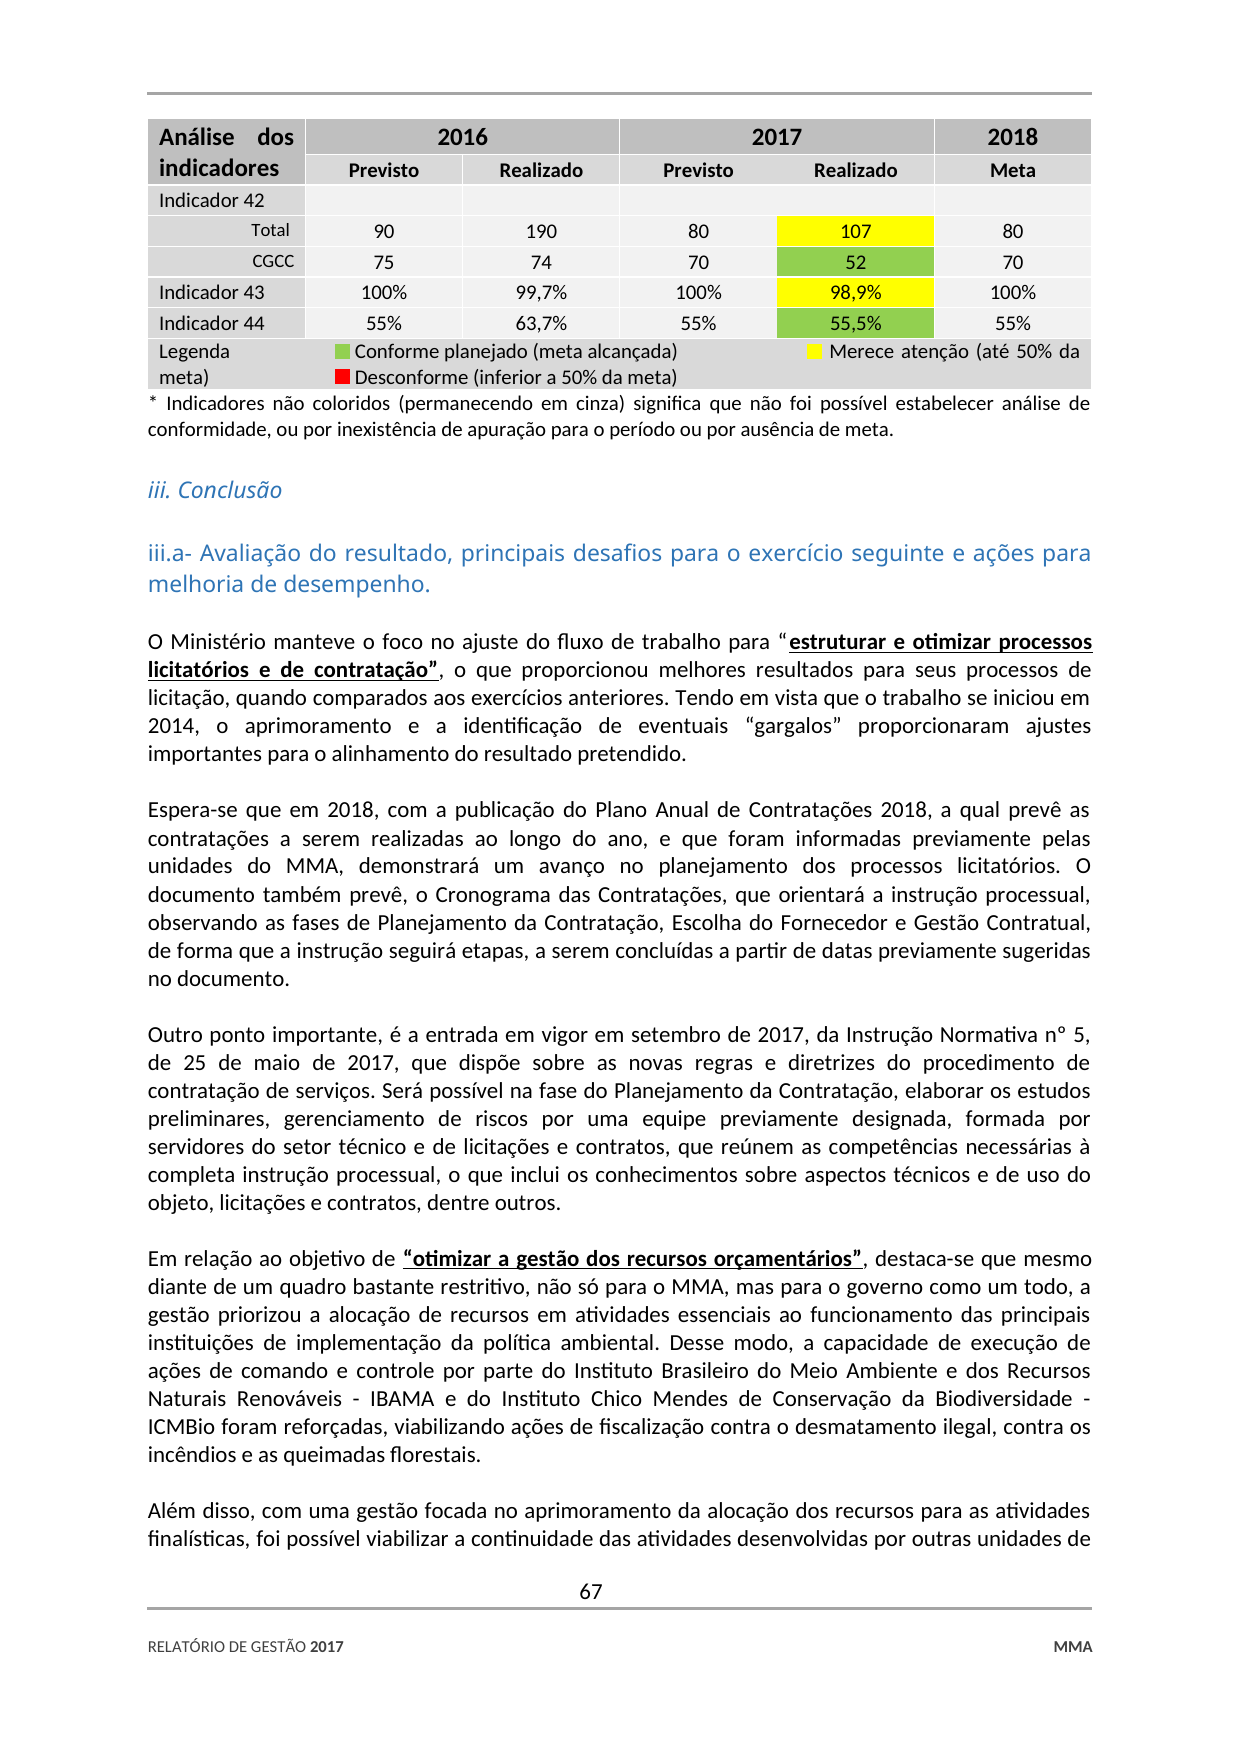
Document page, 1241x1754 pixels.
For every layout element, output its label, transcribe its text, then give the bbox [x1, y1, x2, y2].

text * Indicadores não coloridos (permanecendo em cinza) significa que não foi possível estabelecer análise de conformidade, ou por inexistência de apuração para o período ou por ausência de meta. [148, 391, 1092, 441]
table_cell 99,7% [463, 278, 619, 307]
table_cell Realizado [777, 155, 934, 184]
table_cell 55,5% [777, 308, 934, 338]
table_cell Legenda Conforme planejado (meta alcançada) Merece atenção (até 50% da meta) Desconforme (inferior a 50% da meta) [148, 339, 1091, 389]
table_cell Total [148, 216, 305, 246]
text Outro ponto importante, é a entrada em vigor em setembro de 2017, da Instrução Normativa nº 5, de 25 de maio de 2017, que dispõe sobre as novas regras e diretrizes do procedimento de contratação de serviços. Será possível na fase do Planejamento da Contratação, elaborar os estudos preliminares, gerenciamento de riscos por uma equipe previamente designada, formada por servidores do setor técnico e de licitações e contratos, que reúnem as competências necessárias à completa instrução processual, o que inclui os conhecimentos sobre aspectos técnicos e de uso do objeto, licitações e contratos, dentre outros. [148, 1020, 1092, 1216]
table_cell Meta [935, 155, 1091, 184]
table_header 2017 [620, 119, 934, 154]
text Espera-se que em 2018, com a publicação do Plano Anual de Contratações 2018, a qual prevê as contratações a serem realizadas ao longo do ano, e que foram informadas previamente pelas unidades do MMA, demonstrará um avanço no planejamento dos processos licitatórios. O documento também prevê, o Cronograma das Contratações, que orientará a instrução processual, observando as fases de Planejamento da Contratação, Escolha do Fornecedor e Gestão Contratual, de forma que a instrução seguirá etapas, a serem concluídas a partir de datas previamente sugeridas no documento. [148, 796, 1092, 992]
table_cell 75 [306, 247, 462, 276]
table_cell 107 [777, 216, 934, 246]
table_cell [463, 186, 619, 215]
table_cell 55% [306, 308, 462, 338]
table_cell 55% [935, 308, 1091, 338]
table_cell 80 [935, 216, 1091, 246]
table_cell 63,7% [463, 308, 619, 338]
subtitle iii.a- Avaliação do resultado, principais desafios para o exercício seguinte e ações para melhoria de desempenho. [148, 537, 1092, 599]
text Além disso, com uma gestão focada no aprimoramento da alocação dos recursos para as atividades finalísticas, foi possível viabilizar a continuidade das atividades desenvolvidas por outras unidades de [148, 1496, 1092, 1552]
table_cell 74 [463, 247, 619, 276]
table_header 2018 [935, 119, 1091, 154]
table_cell 70 [620, 247, 777, 276]
table_cell 80 [620, 216, 777, 246]
table_cell 98,9% [777, 278, 934, 307]
table_cell Previsto [306, 155, 462, 184]
table_cell Indicador 44 [148, 308, 305, 338]
text O Ministério manteve o foco no ajuste do fluxo de trabalho para “estruturar e otimizar processos licitatórios e de contratação”, o que proporcionou melhores resultados para seus processos de licitação, quando comparados aos exercícios anteriores. Tendo em vista que o trabalho se iniciou em 2014, o aprimoramento e a identificação de eventuais “gargalos” proporcionaram ajustes importantes para o alinhamento do resultado pretendido. [148, 627, 1092, 768]
table_cell [620, 186, 777, 215]
table_cell 55% [620, 308, 777, 338]
table_cell Previsto [620, 155, 777, 184]
table_cell 90 [306, 216, 462, 246]
subtitle iii. Conclusão [148, 473, 1092, 505]
table_cell Realizado [463, 155, 619, 184]
table_cell CGCC [148, 247, 305, 276]
table_header Análise dos indicadores [148, 119, 305, 184]
table_cell [777, 186, 934, 215]
text Em relação ao objetivo de “otimizar a gestão dos recursos orçamentários”, destaca-se que mesmo diante de um quadro bastante restritivo, não só para o MMA, mas para o governo como um todo, a gestão priorizou a alocação de recursos em atividades essenciais ao funcionamento das principais instituições de implementação da política ambiental. Desse modo, a capacidade de execução de ações de comando e controle por parte do Instituto Brasileiro do Meio Ambiente e dos Recursos Naturais Renováveis - IBAMA e do Instituto Chico Mendes de Conservação da Biodiversidade - ICMBio foram reforçadas, viabilizando ações de fiscalização contra o desmatamento ilegal, contra os incêndios e as queimadas florestais. [148, 1244, 1092, 1468]
table_cell [306, 186, 462, 215]
table_cell Indicador 43 [148, 278, 305, 307]
table_cell Indicador 42 [148, 186, 305, 215]
table_cell [935, 186, 1091, 215]
table_cell 52 [777, 247, 934, 276]
table_cell 70 [935, 247, 1091, 276]
table_cell 100% [306, 278, 462, 307]
table_header 2016 [306, 119, 619, 154]
table_cell 100% [935, 278, 1091, 307]
table_cell 100% [620, 278, 777, 307]
table_cell 190 [463, 216, 619, 246]
